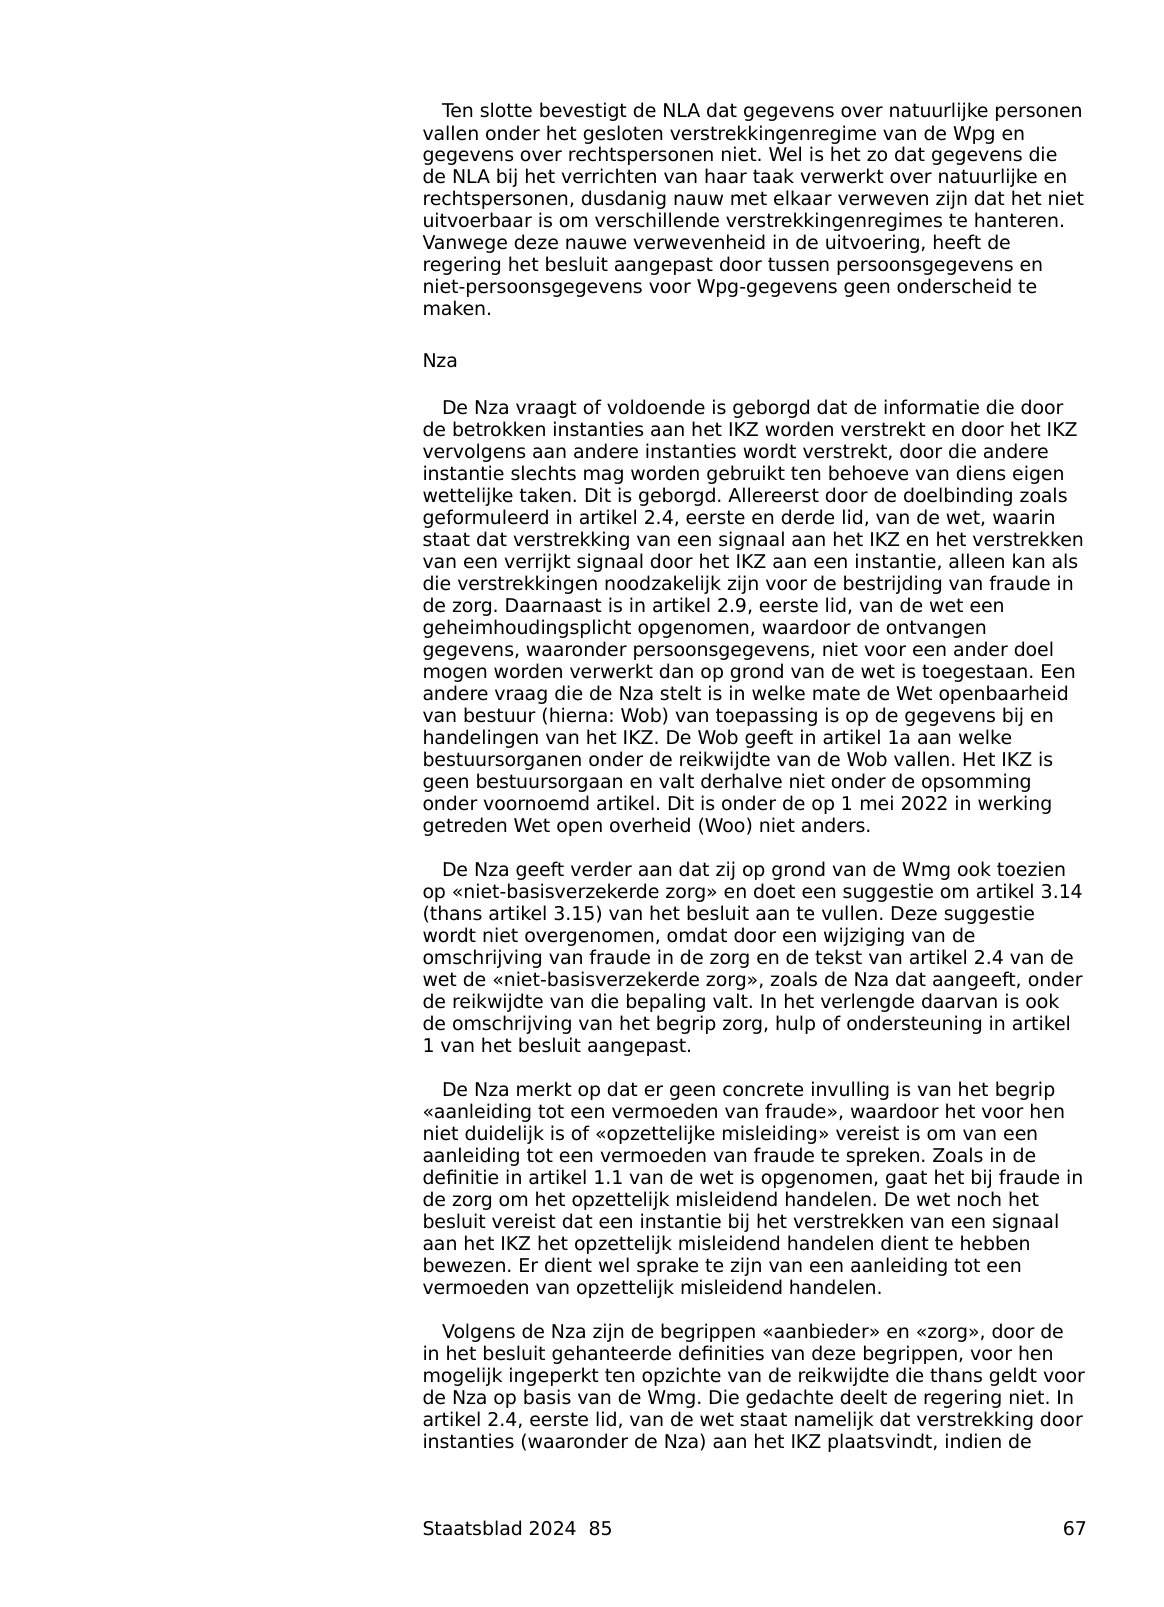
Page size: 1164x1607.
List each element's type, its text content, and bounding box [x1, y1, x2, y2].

text De Nza merkt op dat er geen concrete invulling is van het begrip «aanleiding tot een vermoeden van fraude», waardoor het voor hen niet duidelijk is of «opzettelijke misleiding» vereist is om van een aanleiding tot een vermoeden van fraude te spreken. Zoals in de definitie in artikel 1.1 van de wet is opgenomen, gaat het bij fraude in de zorg om het opzettelijk misleidend handelen. De wet noch het besluit vereist dat een instantie bij het verstrekken van een signaal aan het IKZ het opzettelijk misleidend handelen dient te hebben bewezen. Er dient wel sprake te zijn van een aanleiding tot een vermoeden van opzettelijk misleidend handelen. [422, 1079, 1087, 1299]
text Volgens de Nza zijn de begrippen «aanbieder» en «zorg», door de in het besluit gehanteerde definities van deze begrippen, voor hen mogelijk ingeperkt ten opzichte van de reikwijdte die thans geldt voor de Nza op basis van de Wmg. Die gedachte deelt de regering niet. In artikel 2.4, eerste lid, van de wet staat namelijk dat verstrekking door instanties (waaronder de Nza) aan het IKZ plaatsvindt, indien de [422, 1321, 1087, 1453]
text De Nza geeft verder aan dat zij op grond van de Wmg ook toezien op «niet-basisverzekerde zorg» en doet een suggestie om artikel 3.14 (thans artikel 3.15) van het besluit aan te vullen. Deze suggestie wordt niet overgenomen, omdat door een wijziging van de omschrijving van fraude in de zorg en de tekst van artikel 2.4 van de wet de «niet-basisverzekerde zorg», zoals de Nza dat aangeeft, onder de reikwijdte van die bepaling valt. In het verlengde daarvan is ook de omschrijving van het begrip zorg, hulp of ondersteuning in artikel 1 van het besluit aangepast. [422, 859, 1087, 1057]
text De Nza vraagt of voldoende is geborgd dat de informatie die door de betrokken instanties aan het IKZ worden verstrekt en door het IKZ vervolgens aan andere instanties wordt verstrekt, door die andere instantie slechts mag worden gebruikt ten behoeve van diens eigen wettelijke taken. Dit is geborgd. Allereerst door de doelbinding zoals geformuleerd in artikel 2.4, eerste en derde lid, van de wet, waarin staat dat verstrekking van een signaal aan het IKZ en het verstrekken van een verrijkt signaal door het IKZ aan een instantie, alleen kan als die verstrekkingen noodzakelijk zijn voor de bestrijding van fraude in de zorg. Daarnaast is in artikel 2.9, eerste lid, van de wet een geheimhoudingsplicht opgenomen, waardoor de ontvangen gegevens, waaronder persoonsgegevens, niet voor een ander doel mogen worden verwerkt dan op grond van de wet is toegestaan. Een andere vraag die de Nza stelt is in welke mate de Wet openbaarheid van bestuur (hierna: Wob) van toepassing is op de gegevens bij en handelingen van het IKZ. De Wob geeft in artikel 1a aan welke bestuursorganen onder de reikwijdte van de Wob vallen. Het IKZ is geen bestuursorgaan en valt derhalve niet onder de opsomming onder voornoemd artikel. Dit is onder de op 1 mei 2022 in werking getreden Wet open overheid (Woo) niet anders. [422, 397, 1087, 837]
subtitle Nza [422, 350, 1087, 372]
text Ten slotte bevestigt de NLA dat gegevens over natuurlijke personen vallen onder het gesloten verstrekkingenregime van de Wpg en gegevens over rechtspersonen niet. Wel is het zo dat gegevens die de NLA bij het verrichten van haar taak verwerkt over natuurlijke en rechtspersonen, dusdanig nauw met elkaar verweven zijn dat het niet uitvoerbaar is om verschillende verstrekkingenregimes te hanteren. Vanwege deze nauwe verwevenheid in de uitvoering, heeft de regering het besluit aangepast door tussen persoonsgegevens en niet-persoonsgegevens voor Wpg-gegevens geen onderscheid te maken. [422, 100, 1087, 320]
